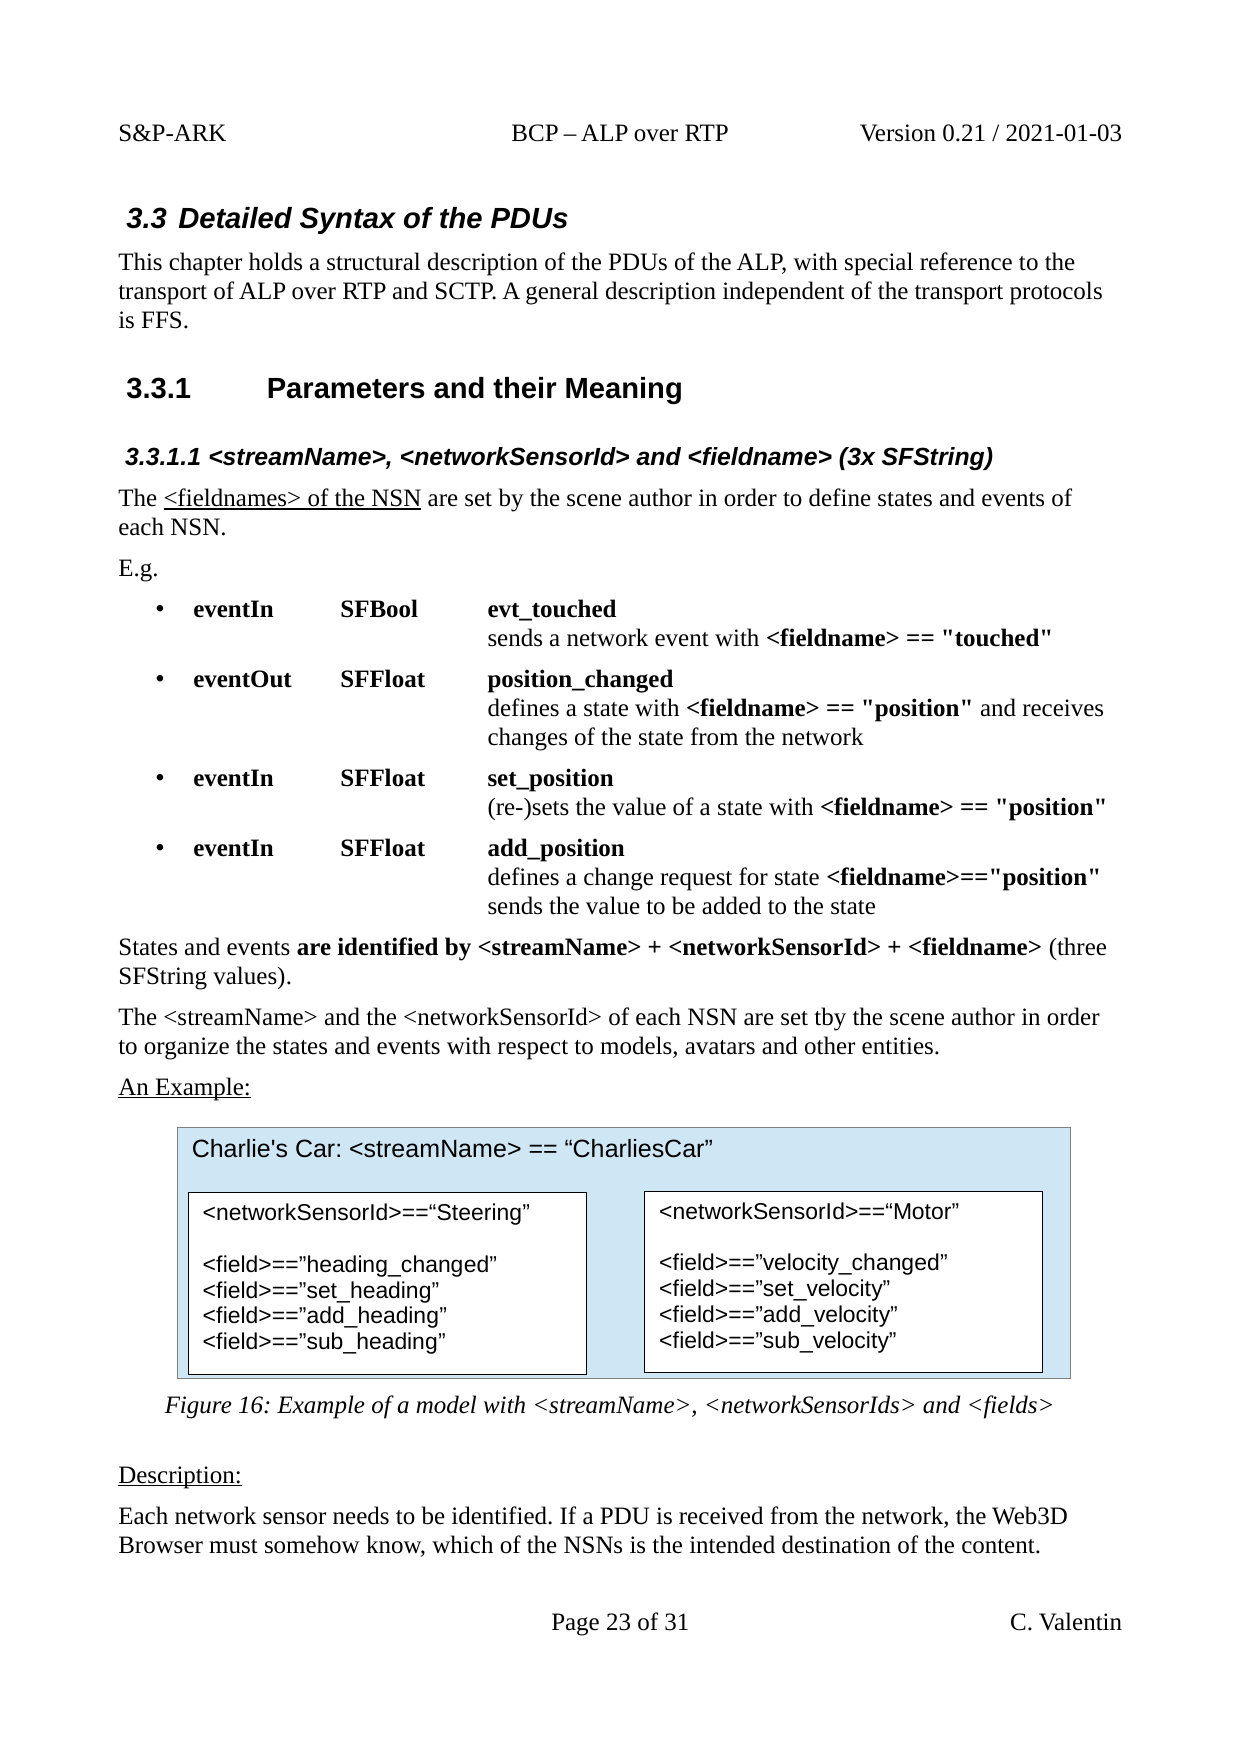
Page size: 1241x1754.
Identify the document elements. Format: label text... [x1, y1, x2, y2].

text The <fieldnames> of the NSN are set by the scene author in order to define states and events of each NSN. [118, 483, 1122, 541]
list eventIn SFBool evt_touched sends a network event with <fieldname> == "touched" [156, 594, 1122, 652]
text Description: [118, 1460, 1122, 1488]
list eventIn SFFloat set_position (re-)sets the value of a state with <fieldname> == "position" [156, 763, 1122, 821]
text This chapter holds a structural description of the PDUs of the ALP, with special reference to the transport of ALP over RTP and SCTP. A general description independent of the transport protocols is FFS. [118, 247, 1122, 334]
list eventIn SFFloat add_position defines a change request for state <fieldname>=="position" sends the value to be added to the state [156, 833, 1122, 919]
text The <streamName> and the <networkSensorId> of each NSN are set tby the scene author in order to organize the states and events with respect to models, avatars and other entities. [118, 1002, 1122, 1059]
subtitle Detailed Syntax of the PDUs [118, 201, 1122, 235]
text An Example: [118, 1072, 1122, 1101]
text States and events are identified by <streamName> + <networkSensorId> + <fieldname> (three SFString values). [118, 932, 1122, 989]
text Each network sensor needs to be identified. If a PDU is received from the network, the Web3D Browser must somehow know, which of the NSNs is the intended destination of the content. [118, 1501, 1122, 1558]
text Figure 16: Example of a model with <streamName>, <networkSensorIds> and <fields> [164, 1135, 1076, 1418]
subtitle <streamName>, <networkSensorId> and <fieldname> (3x SFString) [118, 442, 1122, 471]
text E.g. [118, 553, 1122, 582]
subtitle Parameters and their Meaning [118, 371, 1122, 405]
list eventOut SFFloat position_changed defines a state with <fieldname> == "position" and receives changes of the state from the network [156, 664, 1122, 751]
